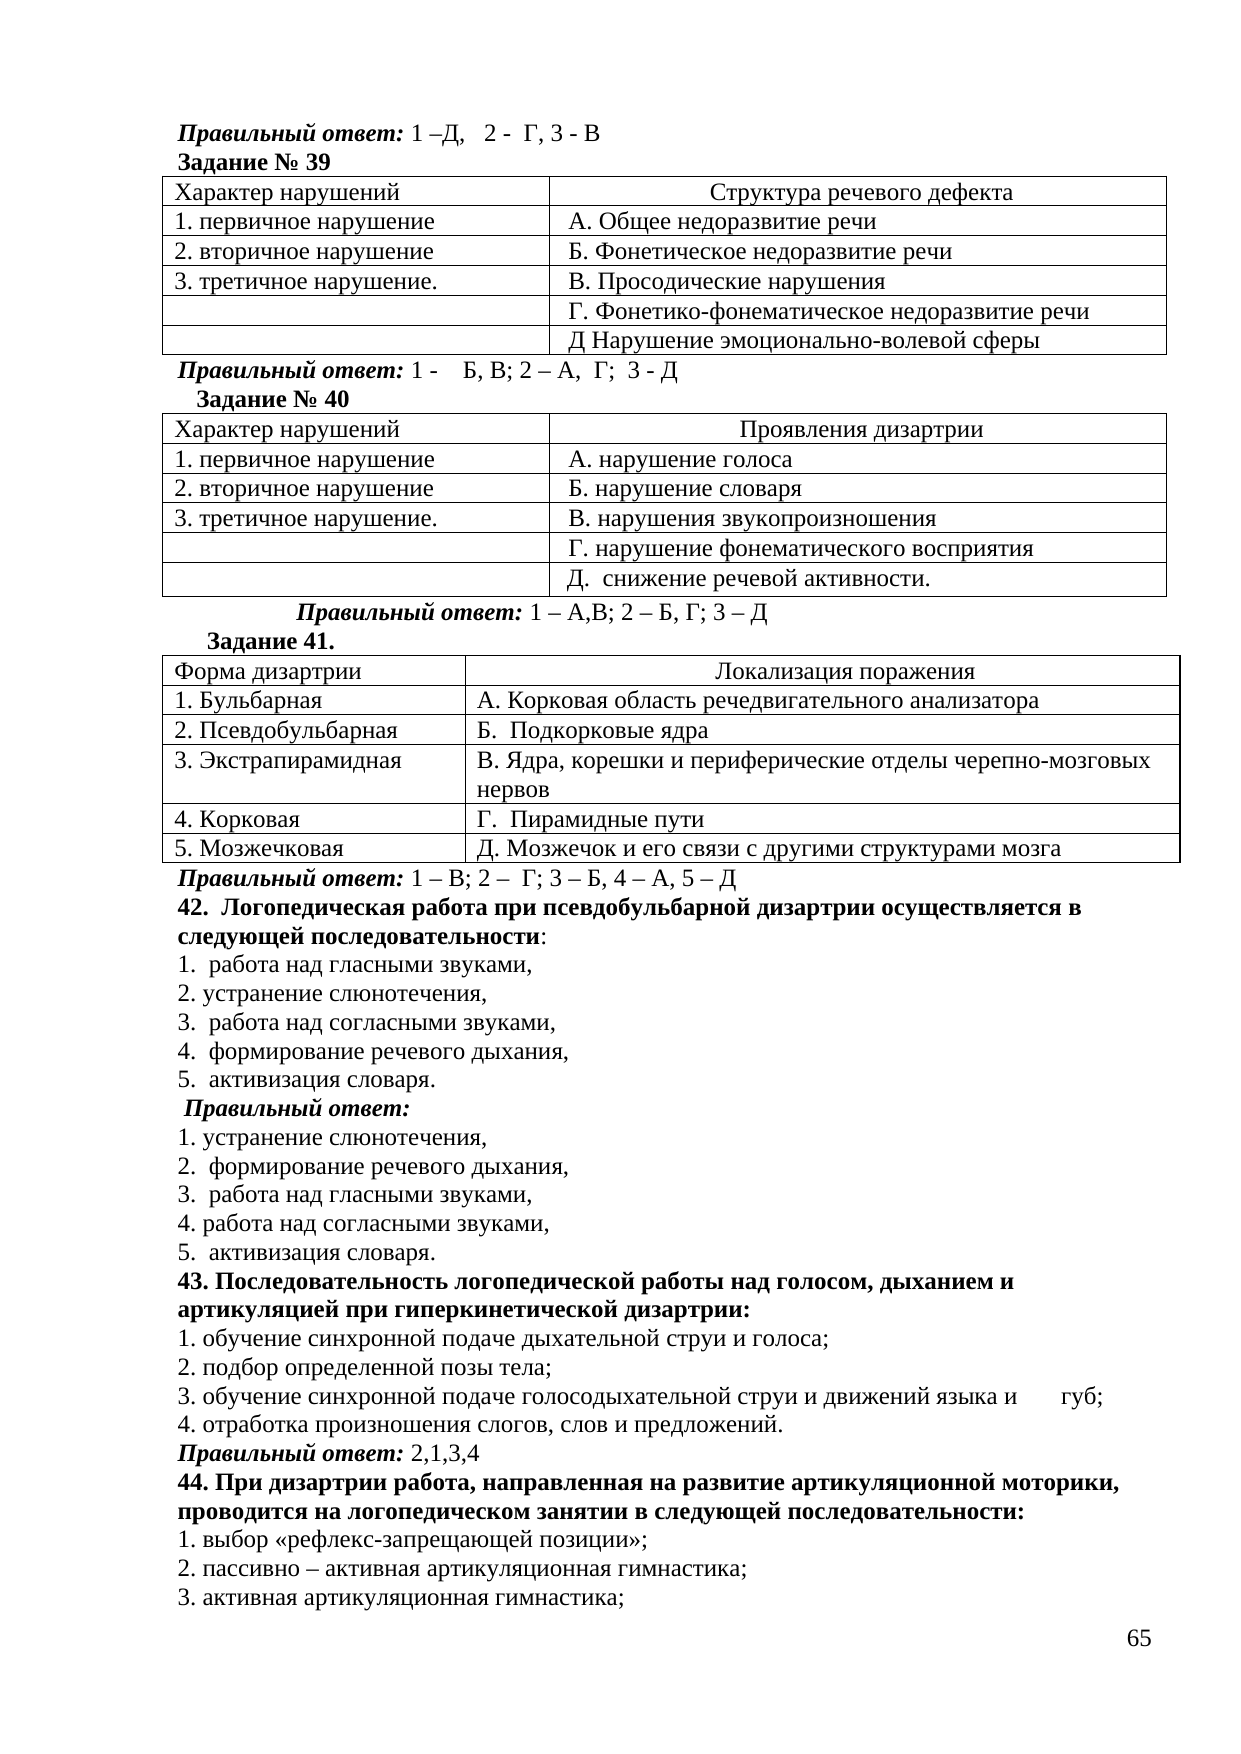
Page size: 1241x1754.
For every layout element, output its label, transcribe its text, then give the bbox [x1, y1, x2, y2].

table_cell Г. Пирамидные пути [466, 804, 1179, 832]
text 5. активизация словаря. [177, 1064, 1152, 1093]
table_cell Г. Фонетико-фонематическое недоразвитие речи [550, 296, 1166, 324]
table_cell 2. вторичное нарушение [163, 474, 549, 502]
table_header Характер нарушений [163, 177, 549, 205]
table_cell В. Ядра, корешки и периферические отделы черепно-мозговых нервов [466, 745, 1179, 803]
text 3. работа над согласными звуками, [177, 1007, 1152, 1036]
text 3. работа над гласными звуками, [177, 1179, 1152, 1208]
text Правильный ответ: 2,1,3,4 [177, 1438, 1152, 1467]
table_header Форма дизартрии [163, 656, 465, 684]
text Правильный ответ: 1 –Д, 2 - Г, 3 - В [177, 118, 1152, 147]
table_cell Б. Подкорковые ядра [466, 715, 1179, 744]
text 2. формирование речевого дыхания, [177, 1151, 1152, 1179]
text 42. Логопедическая работа при псевдобульбарной дизартрии осуществляется в следующей последовательности: [177, 892, 1152, 949]
table_cell [163, 533, 549, 562]
table_cell Б. нарушение словаря [550, 474, 1166, 502]
text 1. выбор «рефлекс-запрещающей позиции»; [177, 1524, 1152, 1553]
table_cell Б. Фонетическое недоразвитие речи [550, 236, 1166, 265]
text 2. пассивно – активная артикуляционная гимнастика; [177, 1553, 1152, 1582]
text 3. обучение синхронной подаче голосодыхательной струи и движений языка и губ; [177, 1381, 1152, 1409]
table_cell 4. Корковая [163, 804, 465, 832]
table_cell 3. третичное нарушение. [163, 266, 549, 295]
text 5. активизация словаря. [177, 1237, 1152, 1266]
table_cell В. нарушения звукопроизношения [550, 503, 1166, 532]
text 44. При дизартрии работа, направленная на развитие артикуляционной моторики, проводится на логопедическом занятии в следующей последовательности: [177, 1467, 1152, 1524]
table_cell Д. Мозжечок и его связи с другими структурами мозга [466, 834, 1179, 862]
table_cell Д. снижение речевой активности. [550, 563, 1166, 596]
text Правильный ответ: 1 – А,В; 2 – Б, Г; 3 – Д [177, 597, 1152, 626]
text 4. отработка произношения слогов, слов и предложений. [177, 1409, 1152, 1438]
text 2. подбор определенной позы тела; [177, 1352, 1152, 1381]
table_cell 1. первичное нарушение [163, 444, 549, 472]
table_cell 1. Бульбарная [163, 686, 465, 714]
text 2. устранение слюнотечения, [177, 978, 1152, 1007]
text 43. Последовательность логопедической работы над голосом, дыханием и артикуляцией при гиперкинетической дизартрии: [177, 1266, 1152, 1323]
table_cell А. Корковая область речедвигательного анализатора [466, 686, 1179, 714]
table_header Проявления дизартрии [550, 414, 1166, 443]
text 4. работа над согласными звуками, [177, 1208, 1152, 1237]
text 1. обучение синхронной подаче дыхательной струи и голоса; [177, 1323, 1152, 1352]
table_header Локализация поражения [466, 656, 1179, 684]
table_cell [163, 563, 549, 596]
text Задание 41. [207, 626, 1152, 655]
table_cell А. Общее недоразвитие речи [550, 206, 1166, 235]
table_header Структура речевого дефекта [550, 177, 1166, 205]
text Правильный ответ: [177, 1093, 1152, 1122]
table_cell В. Просодические нарушения [550, 266, 1166, 295]
table_cell Г. нарушение фонематического восприятия [550, 533, 1166, 562]
table_cell 2. вторичное нарушение [163, 236, 549, 265]
table_cell [163, 296, 549, 324]
table_cell 1. первичное нарушение [163, 206, 549, 235]
text Правильный ответ: 1 – В; 2 – Г; 3 – Б, 4 – А, 5 – Д [177, 863, 1152, 892]
text 1. устранение слюнотечения, [177, 1122, 1152, 1151]
text Правильный ответ: 1 - Б, В; 2 – А, Г; 3 - Д [177, 355, 1152, 384]
table_cell 5. Мозжечковая [163, 834, 465, 862]
table_cell Д Нарушение эмоционально-волевой сферы [550, 326, 1166, 354]
text Задание № 39 [177, 147, 1152, 176]
table_cell [163, 326, 549, 354]
table_cell 3. третичное нарушение. [163, 503, 549, 532]
table_header Характер нарушений [163, 414, 549, 443]
text 1. работа над гласными звуками, [177, 949, 1152, 978]
table_cell А. нарушение голоса [550, 444, 1166, 472]
text 3. активная артикуляционная гимнастика; [177, 1582, 1152, 1611]
text Задание № 40 [177, 384, 1152, 413]
table_cell 2. Псевдобульбарная [163, 715, 465, 744]
table_cell 3. Экстрапирамидная [163, 745, 465, 803]
text 4. формирование речевого дыхания, [177, 1036, 1152, 1064]
